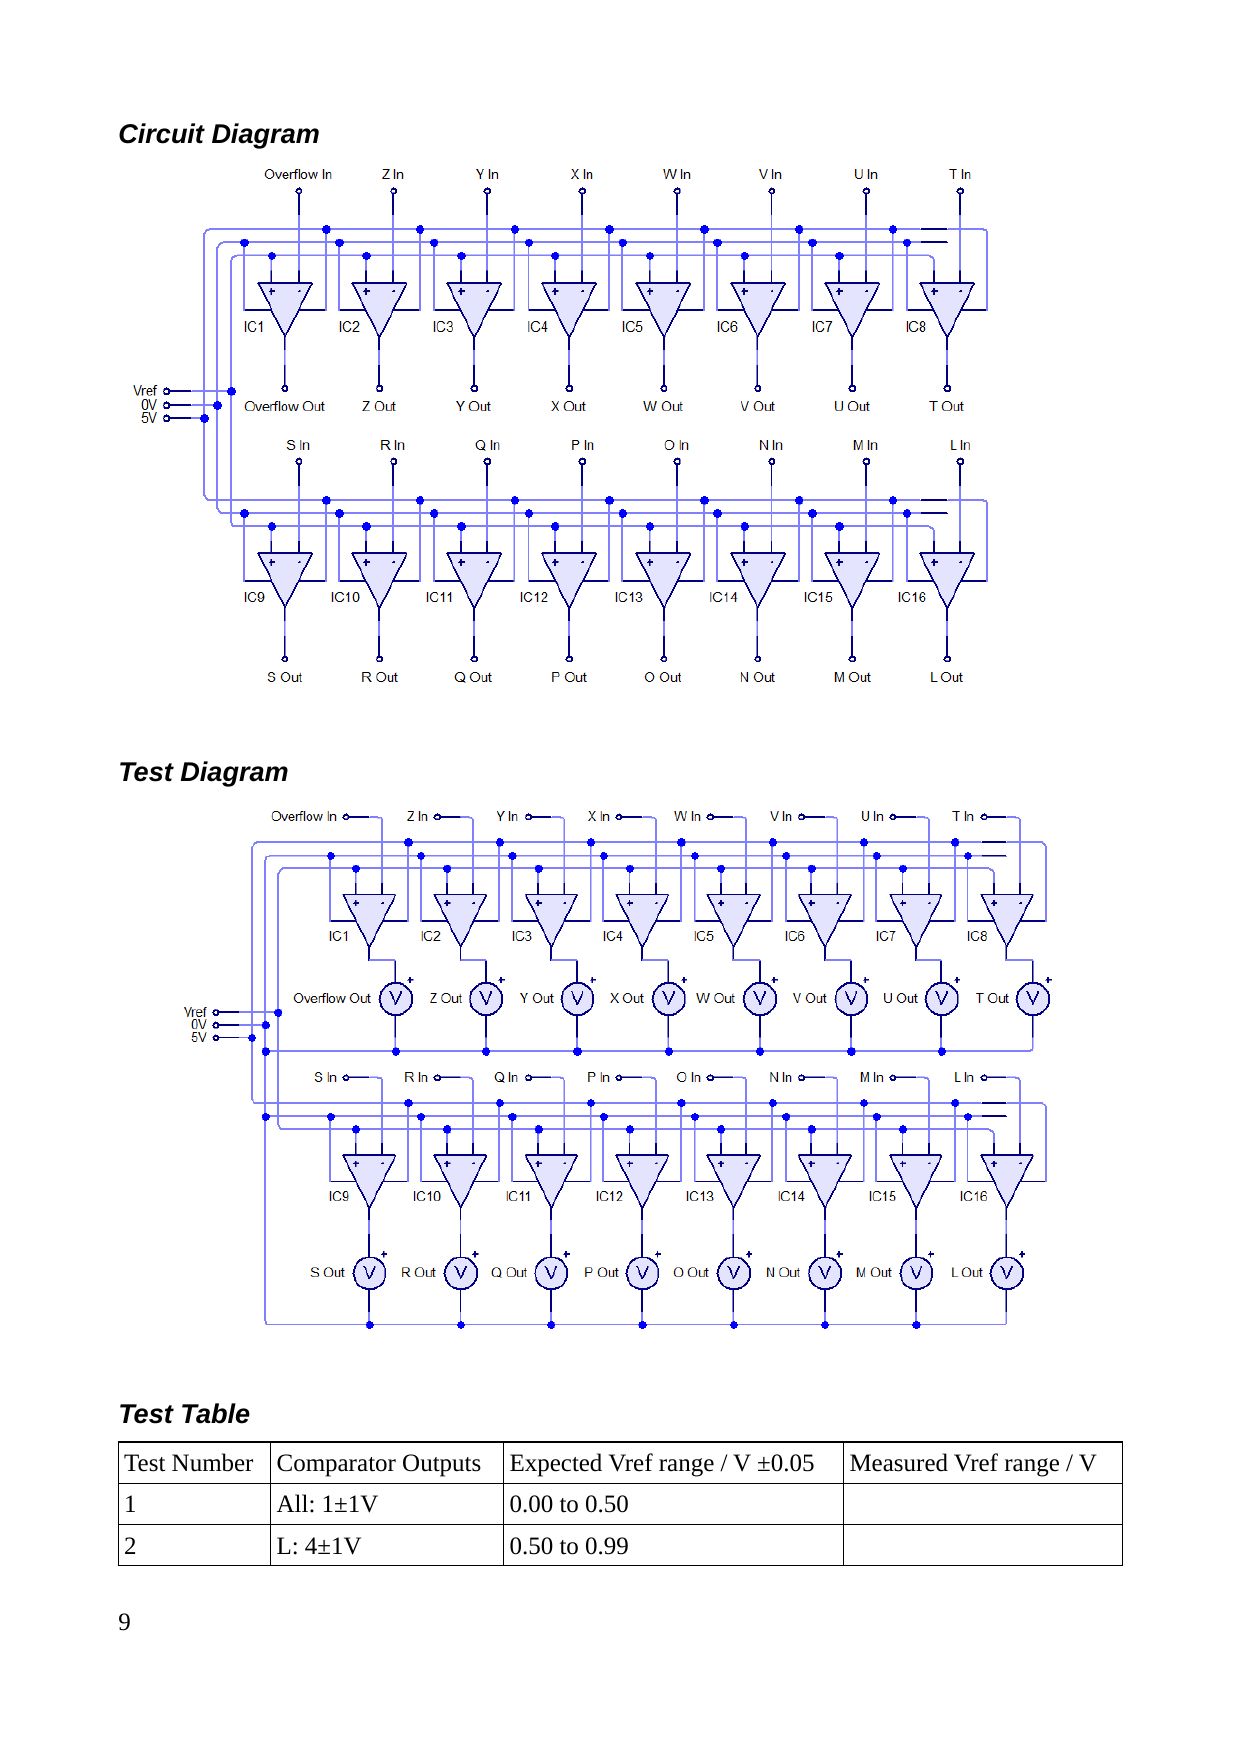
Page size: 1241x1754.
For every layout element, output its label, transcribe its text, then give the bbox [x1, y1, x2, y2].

subtitle Circuit Diagram [118, 118, 1122, 149]
table_cell L: 4±1V [271, 1525, 503, 1565]
table_cell 0.00 to 0.50 [504, 1484, 843, 1524]
subtitle Test Table [118, 1398, 1122, 1429]
table_cell 0.50 to 0.99 [504, 1525, 843, 1565]
table_header Measured Vref range / V [844, 1443, 1122, 1483]
table_header Comparator Outputs [271, 1443, 503, 1483]
table_header Test Number [119, 1443, 270, 1483]
picture [118, 161, 1015, 692]
picture [178, 799, 1062, 1334]
subtitle Test Diagram [118, 756, 1122, 787]
table_cell 2 [119, 1525, 270, 1565]
table_cell [844, 1484, 1122, 1524]
table_cell [844, 1525, 1122, 1565]
table_cell All: 1±1V [271, 1484, 503, 1524]
table_cell 1 [119, 1484, 270, 1524]
table_header Expected Vref range / V ±0.05 [504, 1443, 843, 1483]
